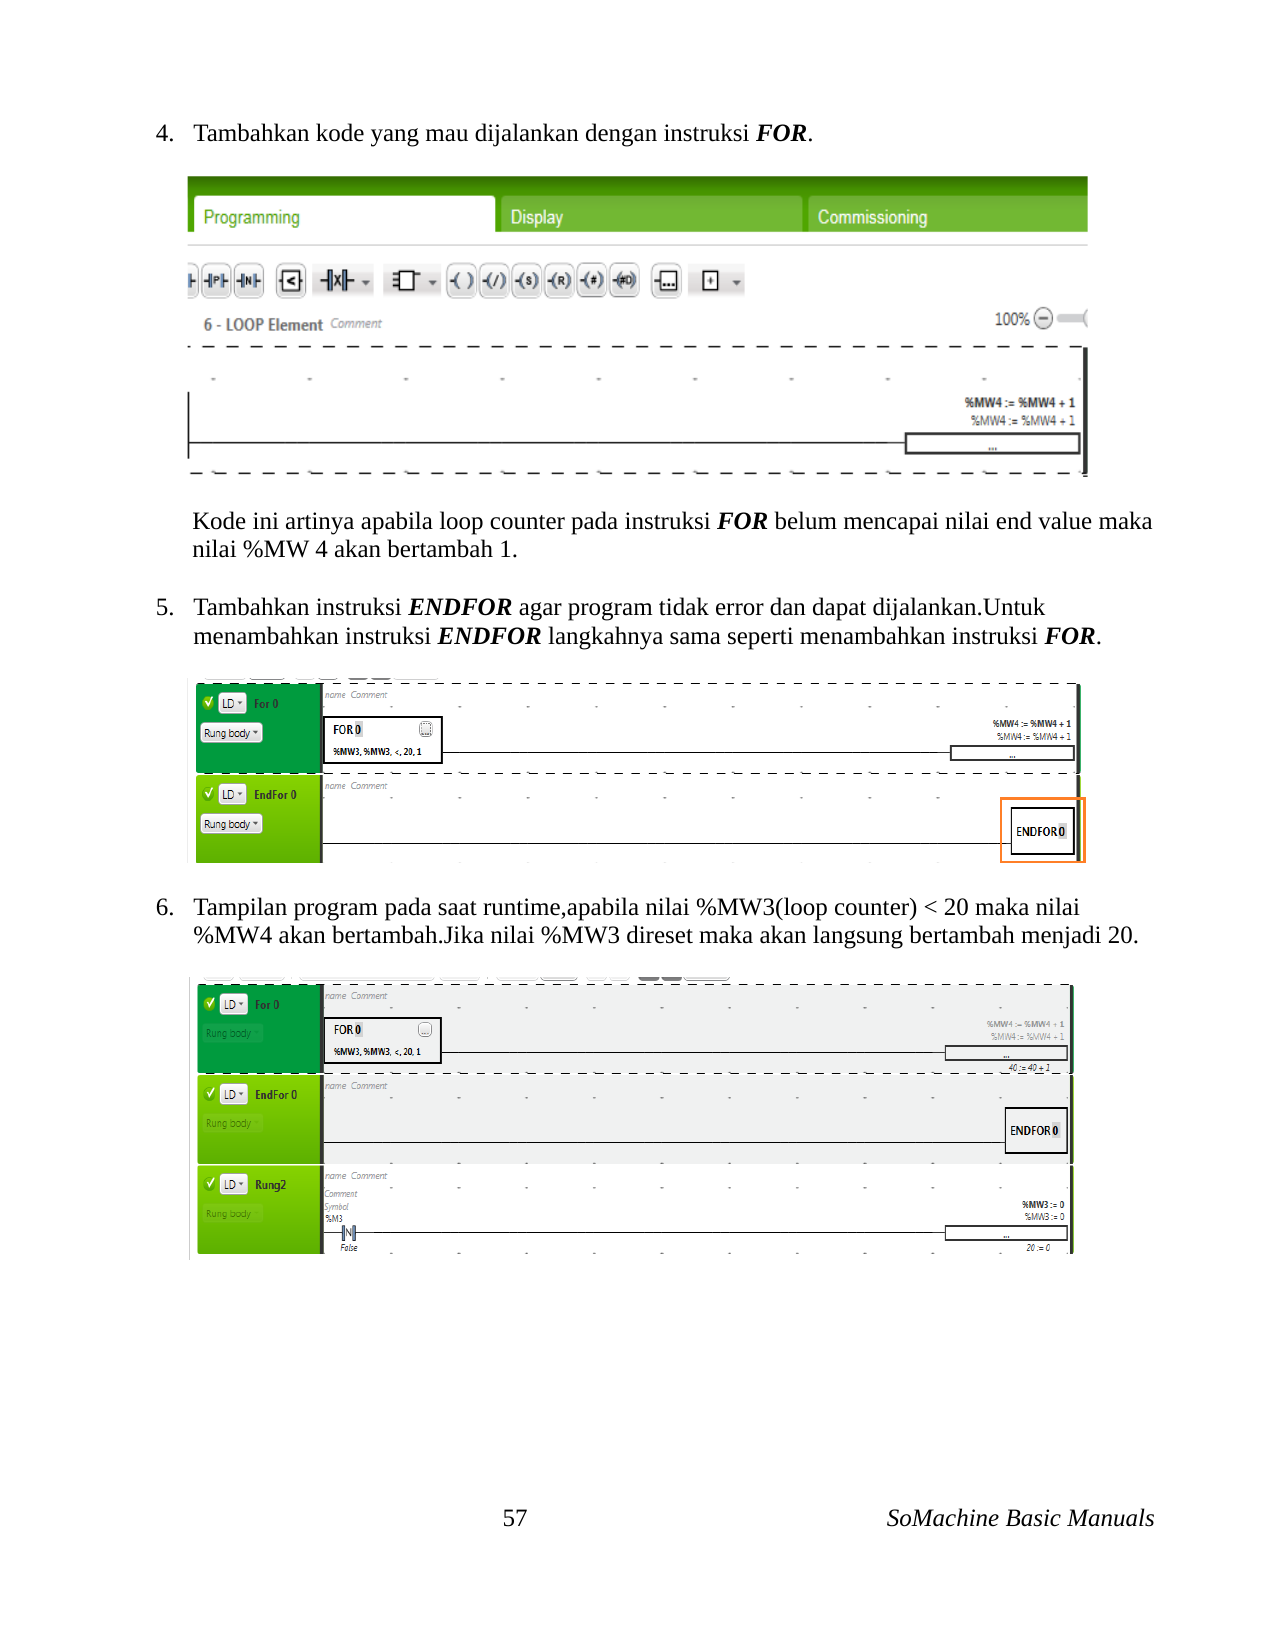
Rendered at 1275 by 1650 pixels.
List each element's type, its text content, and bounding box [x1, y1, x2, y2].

picture [187, 175, 1088, 477]
list Tambahkan instruksi ENDFOR agar program tidak error dan dapat dijalankan.Untuk menambahkan instruksi ENDFOR langkahnya sama seperti menambahkan instruksi FOR. [156, 592, 1157, 649]
picture [187, 678, 1088, 863]
picture [187, 977, 1088, 1260]
list Tambahkan kode yang mau dijalankan dengan instruksi FOR. [156, 118, 1157, 147]
text Kode ini artinya apabila loop counter pada instruksi FOR belum mencapai nilai end value maka nilai %MW 4 akan bertambah 1. [118, 506, 1157, 563]
list Tampilan program pada saat runtime,apabila nilai %MW3(loop counter) < 20 maka nilai %MW4 akan bertambah.Jika nilai %MW3 direset maka akan langsung bertambah menjadi 20. [156, 892, 1157, 949]
